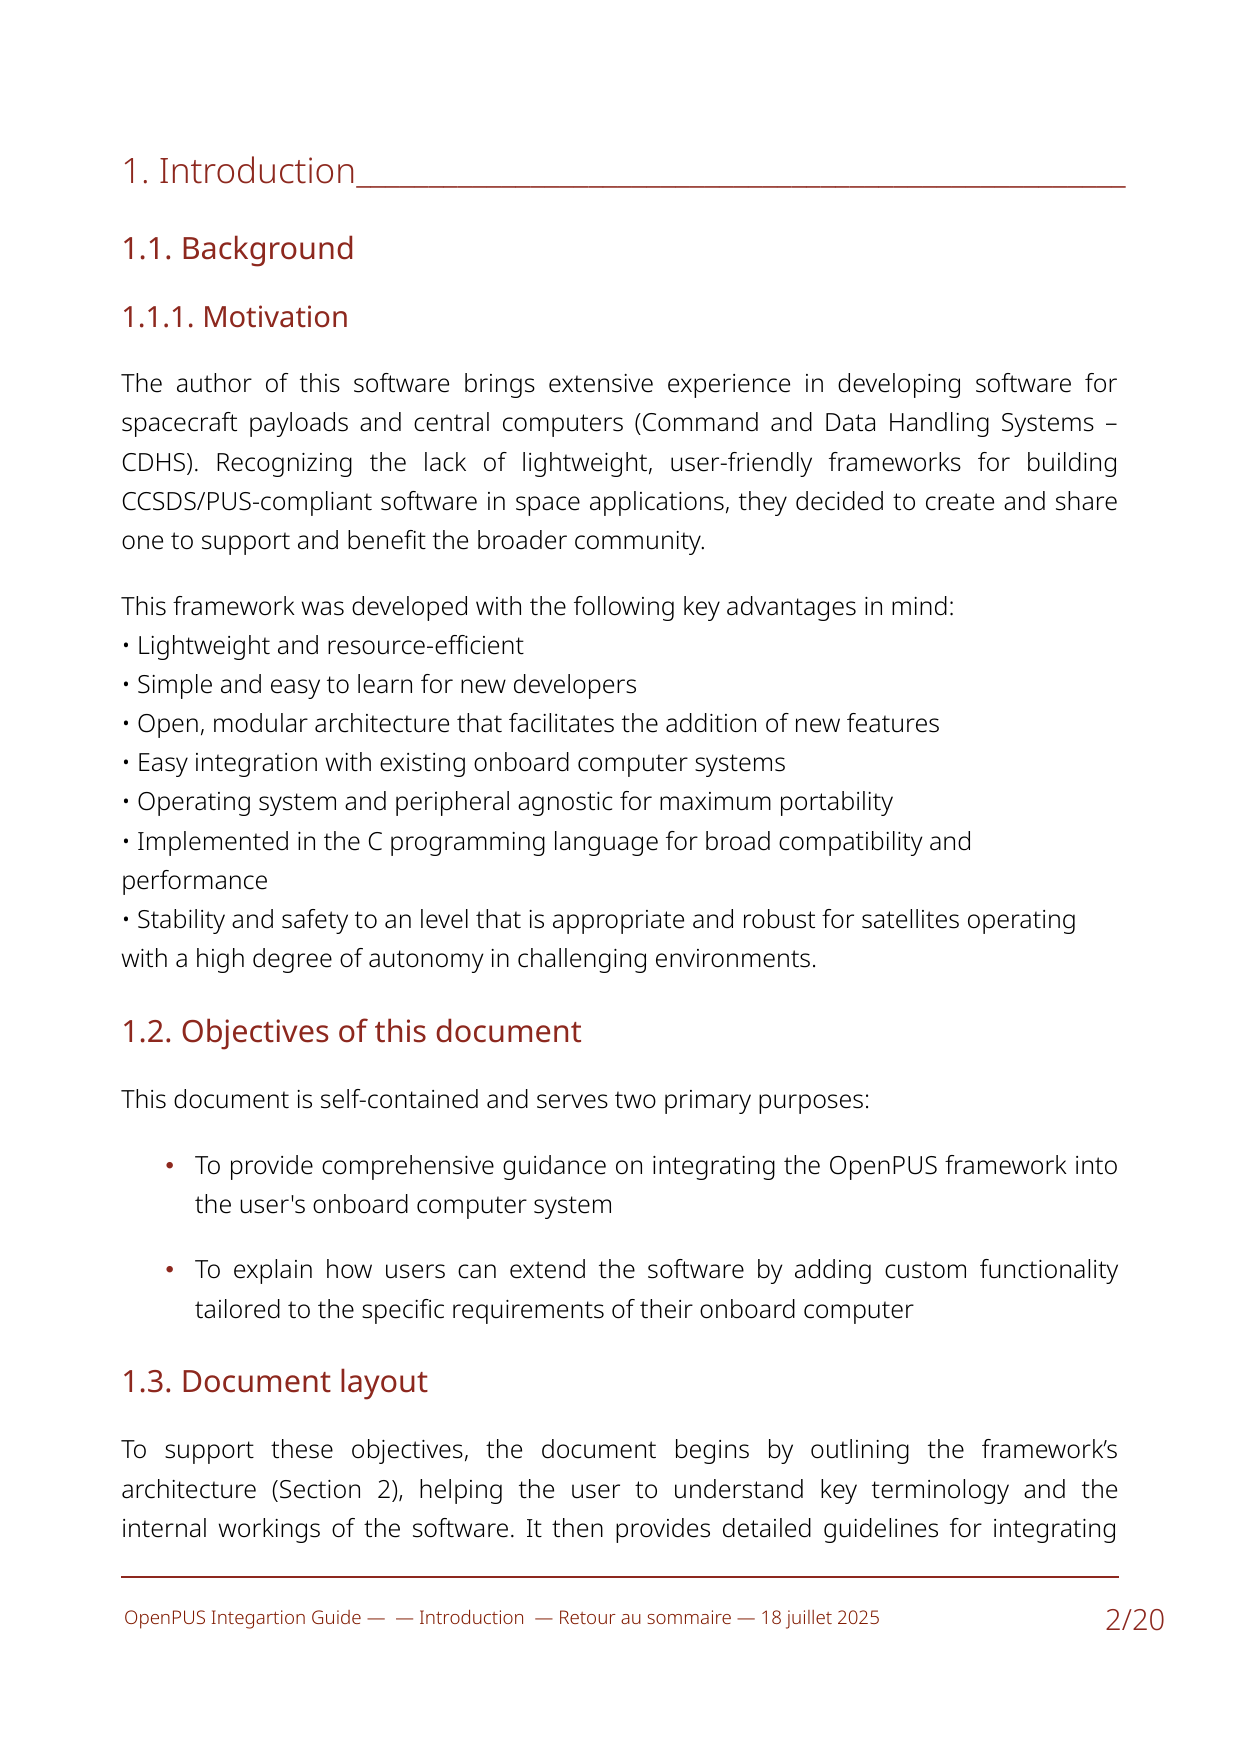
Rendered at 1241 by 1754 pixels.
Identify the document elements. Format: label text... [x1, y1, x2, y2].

subtitle Introduction [121, 146, 1119, 194]
text This framework was developed with the following key advantages in mind: • Lightweight and resource-efficient • Simple and easy to learn for new developers • Open, modular architecture that facilitates the addition of new features • Easy integration with existing onboard computer systems • Operating system and peripheral agnostic for maximum portability • Implemented in the C programming language for broad compatibility and performance • Stability and safety to an level that is appropriate and robust for satellites operating with a high degree of autonomy in challenging environments. [121, 588, 1119, 975]
list To explain how users can extend the software by adding custom functionality tailored to the specific requirements of their onboard computer [165, 1252, 1119, 1325]
subtitle Motivation [121, 296, 1119, 336]
list To provide comprehensive guidance on integrating the OpenPUS framework into the user's onboard computer system [165, 1147, 1119, 1221]
subtitle Objectives of this document [121, 1009, 1119, 1051]
subtitle Document layout [121, 1360, 1119, 1402]
subtitle Background [121, 227, 1119, 269]
text This document is self-contained and serves two primary purposes: [121, 1082, 1119, 1116]
text The author of this software brings extensive experience in developing software for spacecraft payloads and central computers (Command and Data Handling Systems – CDHS). Recognizing the lack of lightweight, user-friendly frameworks for building CCSDS/PUS-compliant software in space applications, they decided to create and share one to support and benefit the broader community. [121, 366, 1119, 557]
text To support these objectives, the document begins by outlining the framework’s architecture (Section 2), helping the user to understand key terminology and the internal workings of the software. It then provides detailed guidelines for integrating [121, 1432, 1119, 1544]
